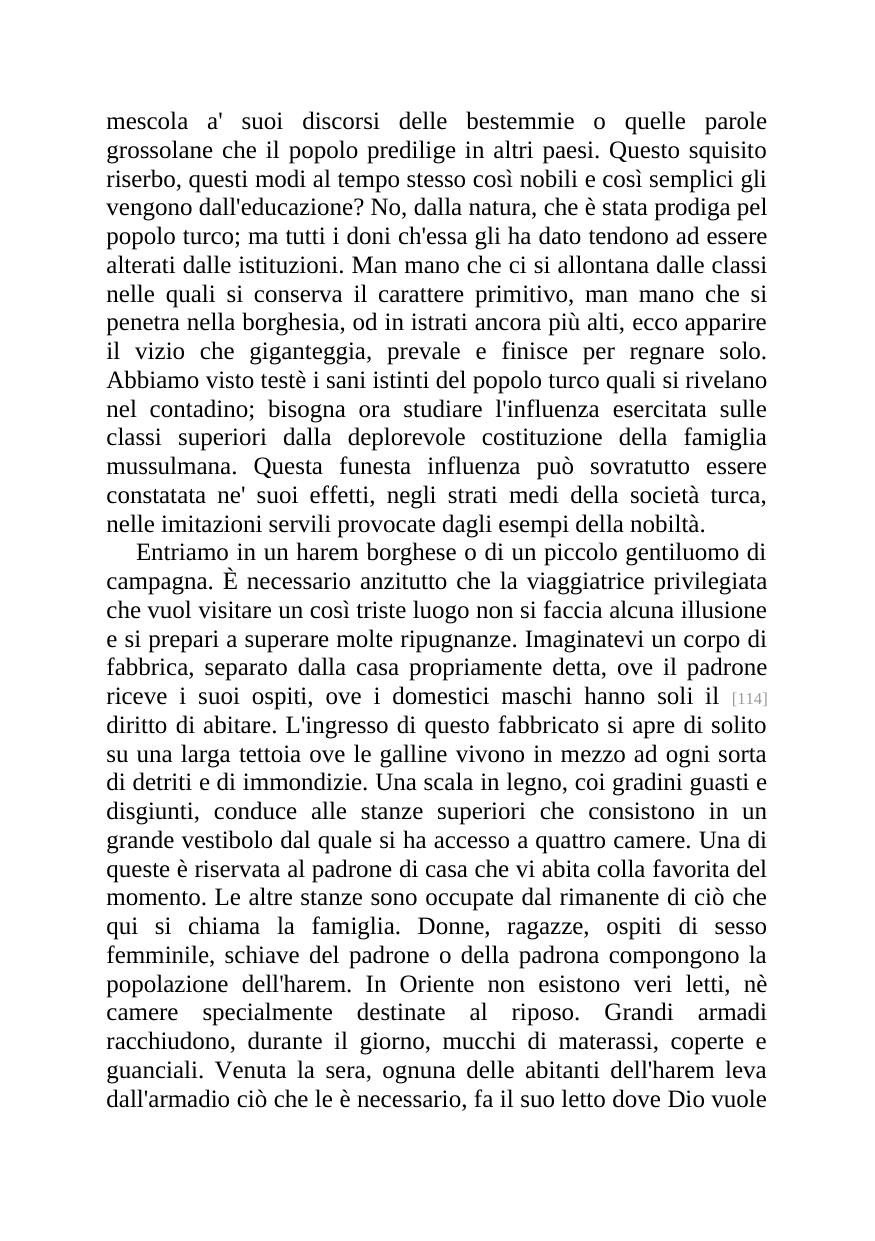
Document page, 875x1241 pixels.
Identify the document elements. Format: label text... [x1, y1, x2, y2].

text mescola a' suoi discorsi delle bestemmie o quelle parole grossolane che il popolo predilige in altri paesi. Questo squisito riserbo, questi modi al tempo stesso così nobili e così semplici gli vengono dall'educazione? No, dalla natura, che è stata prodiga pel popolo turco; ma tutti i doni ch'essa gli ha dato tendono ad essere alterati dalle istituzioni. Man mano che ci si allontana dalle classi nelle quali si conserva il carattere primitivo, man mano che si penetra nella borghesia, od in istrati ancora più alti, ecco apparire il vizio che giganteggia, prevale e finisce per regnare solo. Abbiamo visto testè i sani istinti del popolo turco quali si rivelano nel contadino; bisogna ora studiare l'influenza esercitata sulle classi superiori dalla deplorevole costituzione della famiglia mussulmana. Questa funesta influenza può sovratutto essere constatata ne' suoi effetti, negli strati medi della società turca, nelle imitazioni servili provocate dagli esempi della nobiltà. [106, 106, 768, 537]
text Entriamo in un harem borghese o di un piccolo gentiluomo di campagna. È necessario anzitutto che la viaggiatrice privilegiata che vuol visitare un così triste luogo non si faccia alcuna illusione e si prepari a superare molte ripugnanze. Imaginatevi un corpo di fabbrica, separato dalla casa propriamente detta, ove il padrone riceve i suoi ospiti, ove i domestici maschi hanno soli il [114] diritto di abitare. L'ingresso di questo fabbricato si apre di solito su una larga tettoia ove le galline vivono in mezzo ad ogni sorta di detriti e di immondizie. Una scala in legno, coi gradini guasti e disgiunti, conduce alle stanze superiori che consistono in un grande vestibolo dal quale si ha accesso a quattro camere. Una di queste è riservata al padrone di casa che vi abita colla favorita del momento. Le altre stanze sono occupate dal rimanente di ciò che qui si chiama la famiglia. Donne, ragazze, ospiti di sesso femminile, schiave del padrone o della padrona compongono la popolazione dell'harem. In Oriente non esistono veri letti, nè camere specialmente destinate al riposo. Grandi armadi racchiudono, durante il giorno, mucchi di materassi, coperte e guanciali. Venuta la sera, ognuna delle abitanti dell'harem leva dall'armadio ciò che le è necessario, fa il suo letto dove Dio vuole [106, 537, 768, 1112]
